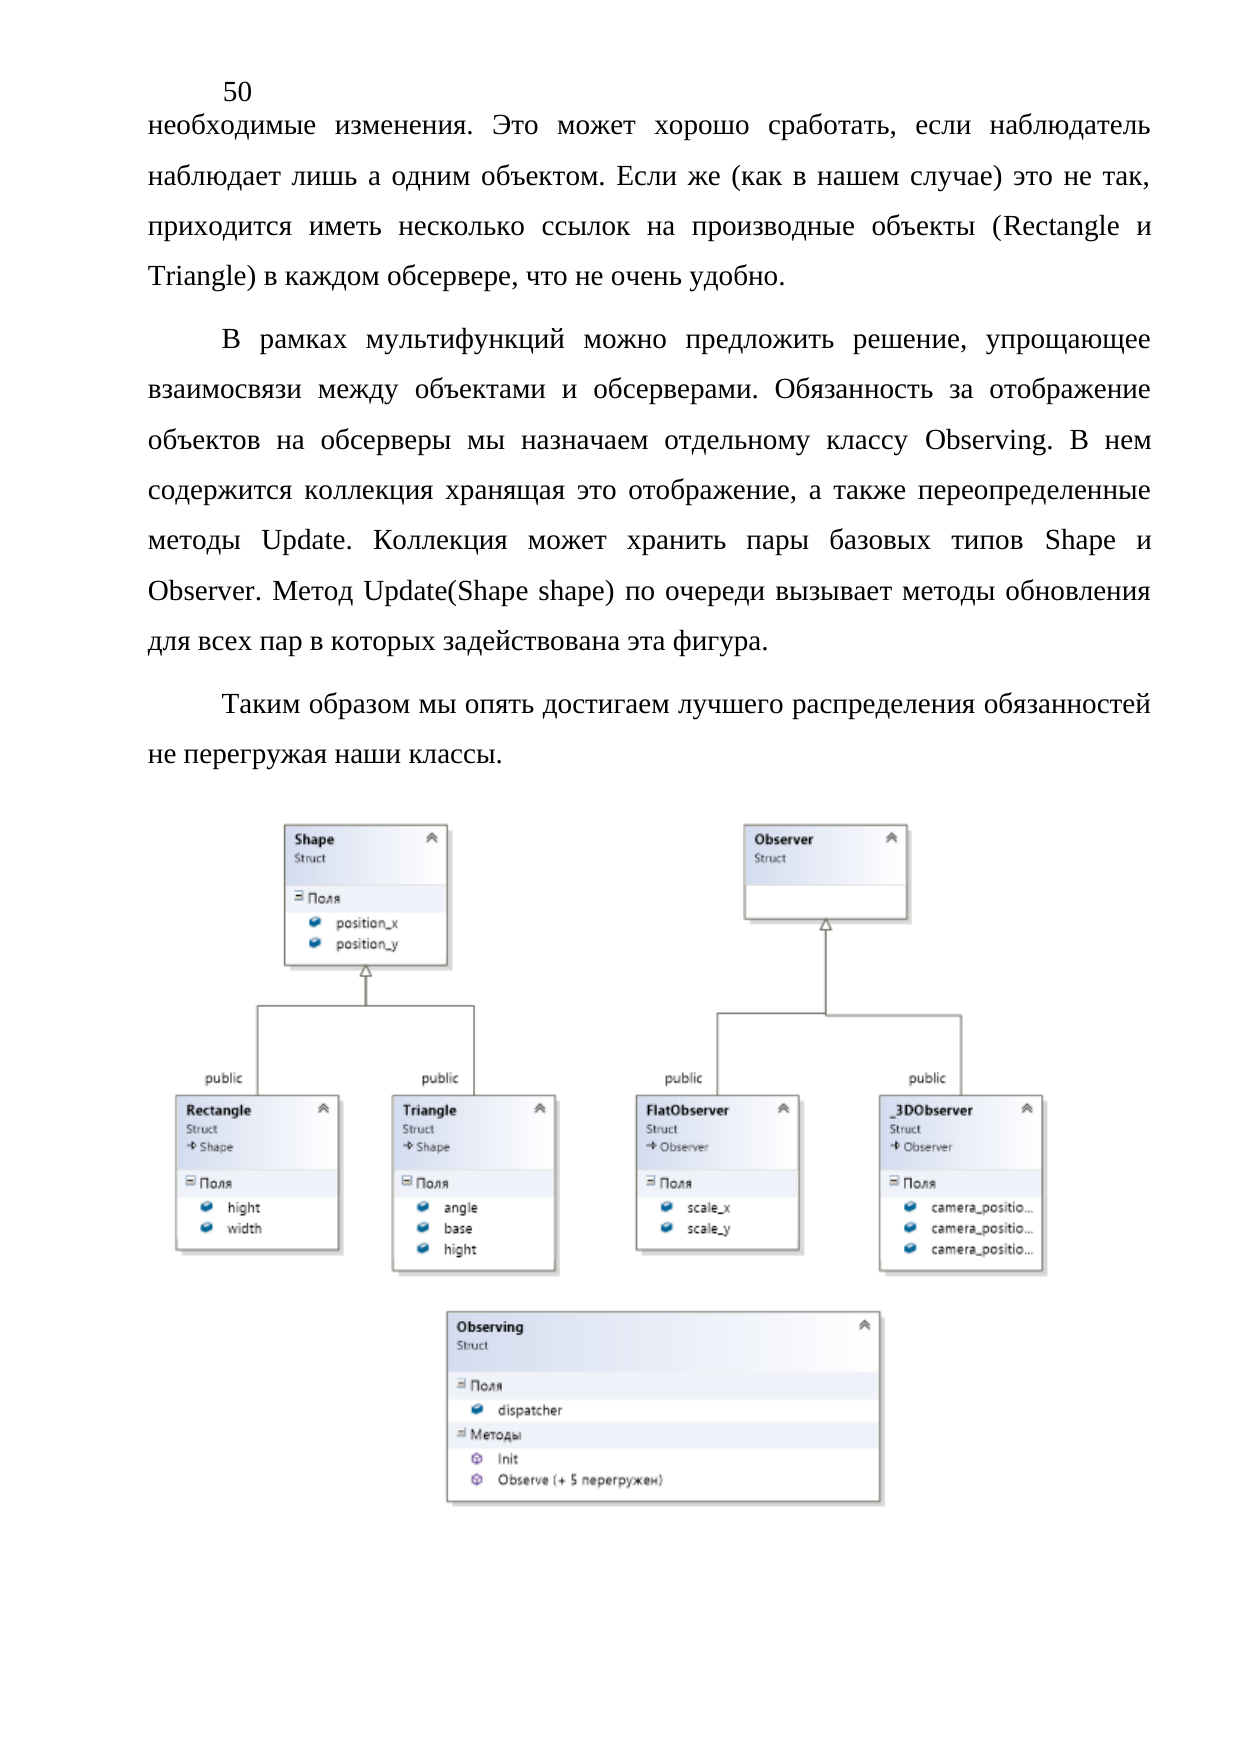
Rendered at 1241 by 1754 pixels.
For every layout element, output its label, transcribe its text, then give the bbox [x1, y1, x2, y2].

text Таким образом мы опять достигаем лучшего распределения обязанностей не перегружая наши классы. [148, 686, 1152, 770]
text необходимые изменения. Это может хорошо сработать, если наблюдатель наблюдает лишь а одним объектом. Если же (как в нашем случае) это не так, приходится иметь несколько ссылок на производные объекты (Rectangle и Triangle) в каждом обсервере, что не очень удобно. [148, 107, 1152, 292]
picture [147, 798, 1152, 1535]
text В рамках мультифункций можно предложить решение, упрощающее взаимосвязи между объектами и обсерверами. Обязанность за отображение объектов на обсерверы мы назначаем отдельному классу Observing. В нем содержится коллекция хранящая это отображение, а также переопределенные методы Update. Коллекция может хранить пары базовых типов Shape и Observer. Метод Update(Shape shape) по очереди вызывает методы обновления для всех пар в которых задействована эта фигура. [148, 321, 1152, 657]
